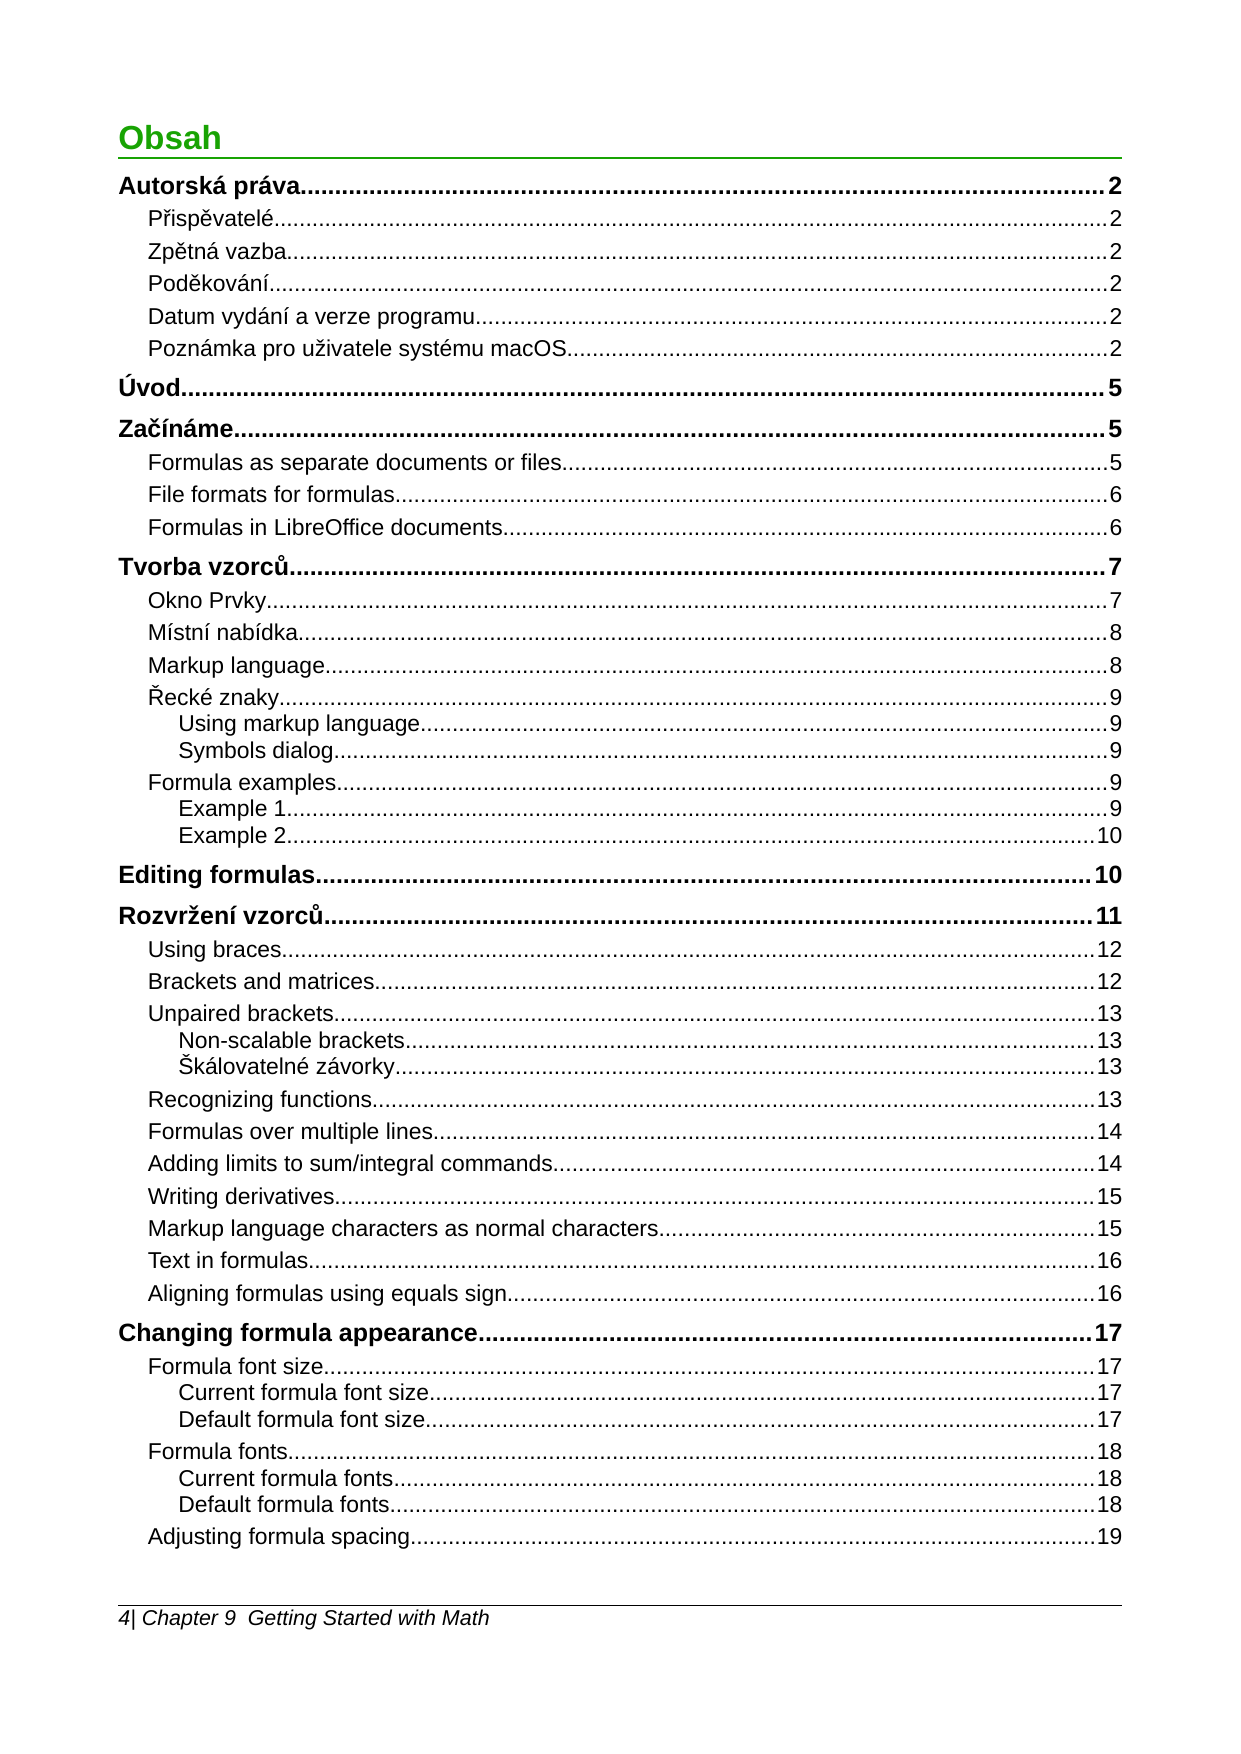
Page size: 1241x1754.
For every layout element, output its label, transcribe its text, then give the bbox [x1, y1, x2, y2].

text Formula examples 9 [148, 769, 1122, 795]
text Formulas as separate documents or files 5 [148, 449, 1122, 475]
text Škálovatelné závorky 13 [178, 1053, 1122, 1079]
text Adding limits to sum/integral commands 14 [148, 1150, 1122, 1177]
text Non-scalable brackets 13 [178, 1027, 1122, 1053]
text Text in formulas 16 [148, 1247, 1122, 1274]
text Example 2 10 [178, 822, 1122, 848]
text Using braces 12 [148, 936, 1122, 962]
text Formula font size 17 [148, 1353, 1122, 1379]
text Okno Prvky 7 [148, 587, 1122, 613]
text Markup language characters as normal characters 15 [148, 1215, 1122, 1241]
text Brackets and matrices 12 [148, 968, 1122, 994]
text Zpětná vazba 2 [148, 238, 1122, 264]
text Rozvržení vzorců 11 [118, 901, 1122, 929]
text Writing derivatives 15 [148, 1183, 1122, 1209]
text File formats for formulas 6 [148, 481, 1122, 508]
text Unpaired brackets 13 [148, 1000, 1122, 1027]
text Aligning formulas using equals sign 16 [148, 1280, 1122, 1306]
text Formulas in LibreOffice documents 6 [148, 514, 1122, 540]
text Autorská práva 2 [118, 171, 1122, 199]
text Začínáme 5 [118, 414, 1122, 443]
subtitle Obsah [118, 118, 1122, 157]
text Example 1 9 [178, 795, 1122, 822]
text Markup language 8 [148, 652, 1122, 678]
text Symbols dialog 9 [178, 737, 1122, 763]
text Formulas over multiple lines 14 [148, 1118, 1122, 1144]
text Default formula font size 17 [178, 1406, 1122, 1432]
text Formula fonts 18 [148, 1438, 1122, 1464]
text Changing formula appearance 17 [118, 1318, 1122, 1347]
text Default formula fonts 18 [178, 1491, 1122, 1517]
text Poznámka pro uživatele systému macOS 2 [148, 335, 1122, 361]
text Current formula fonts 18 [178, 1464, 1122, 1491]
text Řecké znaky 9 [148, 684, 1122, 710]
text Datum vydání a verze programu 2 [148, 303, 1122, 329]
text Adjusting formula spacing 19 [148, 1523, 1122, 1549]
text Poděkování 2 [148, 270, 1122, 297]
text Current formula font size 17 [178, 1379, 1122, 1406]
text Using markup language 9 [178, 710, 1122, 737]
text Tvorba vzorců 7 [118, 552, 1122, 581]
text Recognizing functions 13 [148, 1086, 1122, 1112]
text Místní nabídka 8 [148, 619, 1122, 646]
text Editing formulas 10 [118, 860, 1122, 889]
text Úvod 5 [118, 373, 1122, 402]
text Přispěvatelé 2 [148, 205, 1122, 232]
